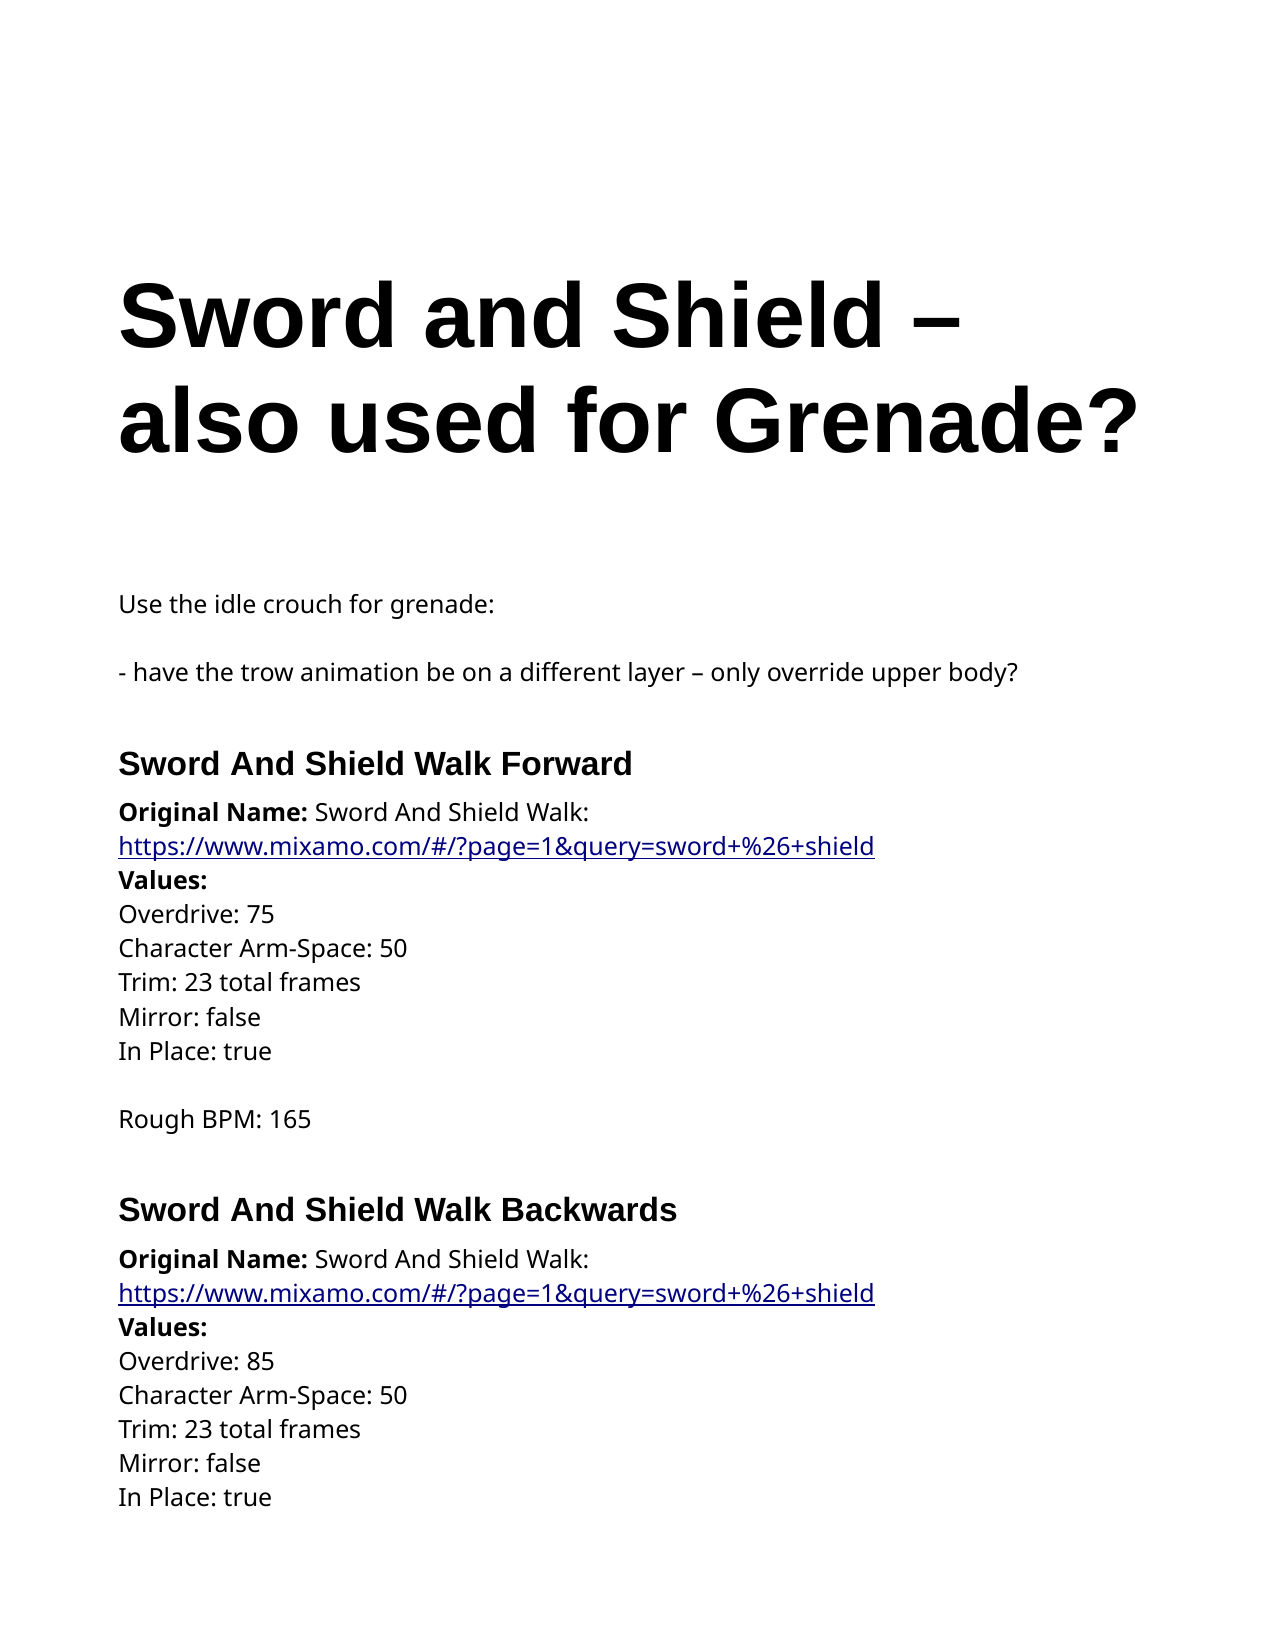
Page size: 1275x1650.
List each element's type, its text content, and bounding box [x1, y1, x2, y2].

text Mirror: false [118, 999, 1157, 1033]
text Overdrive: 75 [118, 897, 1157, 931]
text https://www.mixamo.com/#/?page=1&query=sword+%26+shield [118, 829, 1157, 863]
text Overdrive: 85 [118, 1344, 1157, 1378]
text Mirror: false [118, 1446, 1157, 1480]
text In Place: true [118, 1480, 1157, 1514]
text - have the trow animation be on a different layer – only override upper body? [118, 655, 1157, 689]
subtitle Sword and Shield – also used for Grenade? [118, 261, 1157, 472]
text Trim: 23 total frames [118, 1412, 1157, 1446]
text Values: [118, 863, 1157, 897]
text Rough BPM: 165 [118, 1101, 1157, 1135]
subtitle Sword And Shield Walk Forward [118, 744, 1157, 782]
text Values: [118, 1309, 1157, 1344]
text Use the idle crouch for grenade: [118, 587, 1157, 621]
subtitle Sword And Shield Walk Backwards [118, 1190, 1157, 1229]
text Character Arm-Space: 50 [118, 931, 1157, 965]
text Original Name: Sword And Shield Walk: [118, 795, 1157, 829]
text Character Arm-Space: 50 [118, 1378, 1157, 1412]
text In Place: true [118, 1033, 1157, 1067]
text https://www.mixamo.com/#/?page=1&query=sword+%26+shield [118, 1276, 1157, 1309]
text Trim: 23 total frames [118, 965, 1157, 999]
text Original Name: Sword And Shield Walk: [118, 1241, 1157, 1276]
